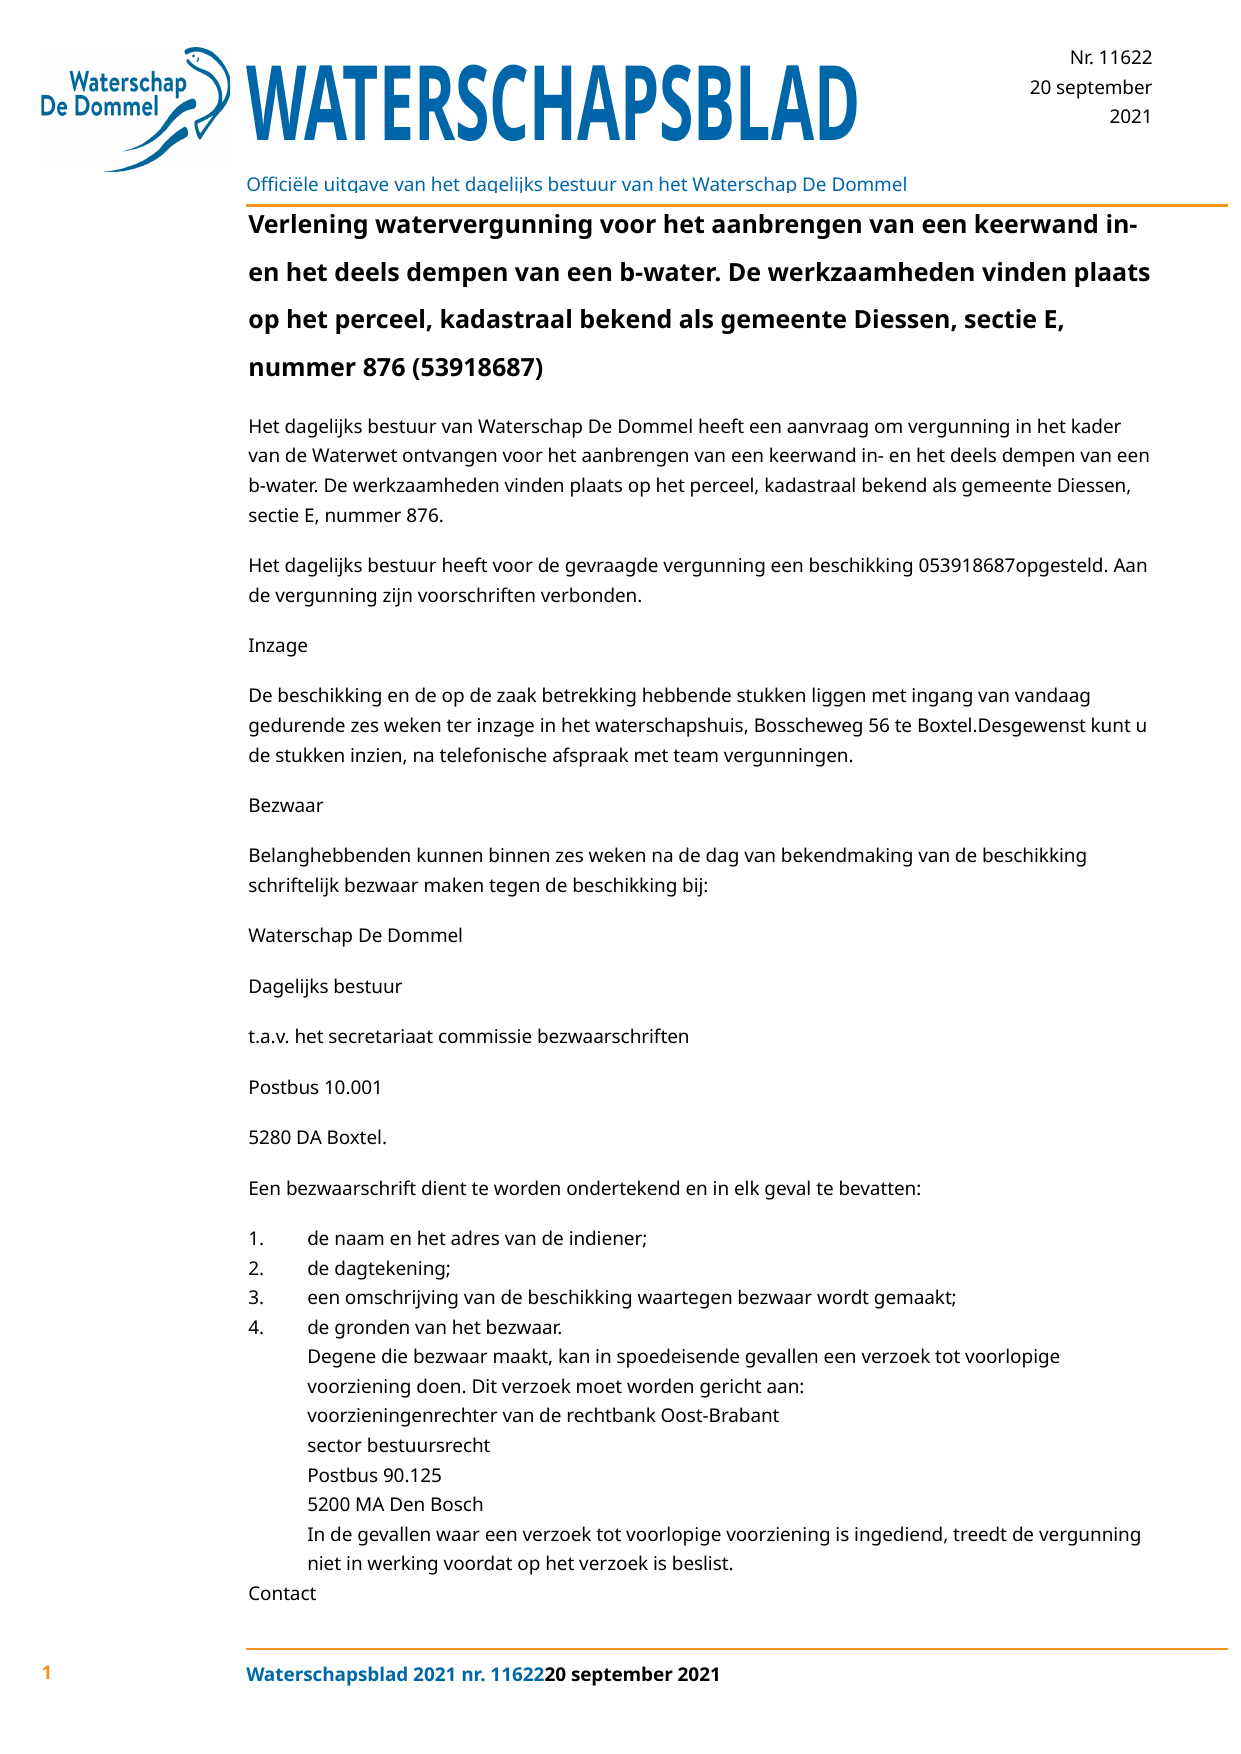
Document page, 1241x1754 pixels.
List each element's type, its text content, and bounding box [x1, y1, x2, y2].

text Waterschap De Dommel [248, 923, 1152, 948]
text Het dagelijks bestuur van Waterschap De Dommel heeft een aanvraag om vergunning in het kader van de Waterwet ontvangen voor het aanbrengen van een keerwand in- en het deels dempen van een b-water. De werkzaamheden vinden plaats op het perceel, kadastraal bekend als gemeente Diessen, sectie E, nummer 876. [248, 413, 1152, 528]
list een omschrijving van de beschikking waartegen bezwaar wordt gemaakt; [248, 1284, 1152, 1310]
text 5280 DA Boxtel. [248, 1124, 1152, 1150]
picture [45, 99, 51, 111]
text Een bezwaarschrift dient te worden ondertekend en in elk geval te bevatten: [248, 1175, 1152, 1201]
list de naam en het adres van de indiener; [248, 1225, 1152, 1251]
list 5200 MA Den Bosch [248, 1491, 1152, 1517]
list In de gevallen waar een verzoek tot voorlopige voorziening is ingediend, treedt de vergunning niet in werking voordat op het verzoek is beslist. [248, 1521, 1152, 1576]
text Verlening watervergunning voor het aanbrengen van een keerwand in- en het deels dempen van een b-water. De werkzaamheden vinden plaats op het perceel, kadastraal bekend als gemeente Diessen, sectie E, nummer 876 (53918687) [248, 207, 1152, 384]
list voorzieningenrechter van de rechtbank Oost-Brabant [248, 1403, 1152, 1428]
text Belanghebbenden kunnen binnen zes weken na de dag van bekendmaking van de beschikking schriftelijk bezwaar maken tegen de beschikking bij: [248, 843, 1152, 898]
text t.a.v. het secretariaat commissie bezwaarschriften [248, 1023, 1152, 1049]
text De beschikking en de op de zaak betrekking hebbende stukken liggen met ingang van vandaag gedurende zes weken ter inzage in het waterschapshuis, Bosscheweg 56 te Boxtel.Desgewenst kunt u de stukken inzien, na telefonische afspraak met team vergunningen. [248, 683, 1152, 768]
list Degene die bezwaar maakt, kan in spoedeisende gevallen een verzoek tot voorlopige voorziening doen. Dit verzoek moet worden gericht aan: [248, 1343, 1152, 1399]
picture [204, 47, 231, 76]
list de dagtekening; [248, 1255, 1152, 1281]
picture [41, 47, 231, 172]
list de gronden van het bezwaar. [248, 1314, 1152, 1340]
text Inzage [248, 632, 1152, 658]
text Contact [248, 1580, 1152, 1606]
text Het dagelijks bestuur heeft voor de gevraagde vergunning een beschikking 053918687opgesteld. Aan de vergunning zijn voorschriften verbonden. [248, 552, 1152, 608]
text Postbus 10.001 [248, 1074, 1152, 1100]
list Postbus 90.125 [248, 1462, 1152, 1488]
text Dagelijks bestuur [248, 973, 1152, 999]
list sector bestuursrecht [248, 1432, 1152, 1458]
picture [198, 118, 210, 131]
text Bezwaar [248, 792, 1152, 818]
